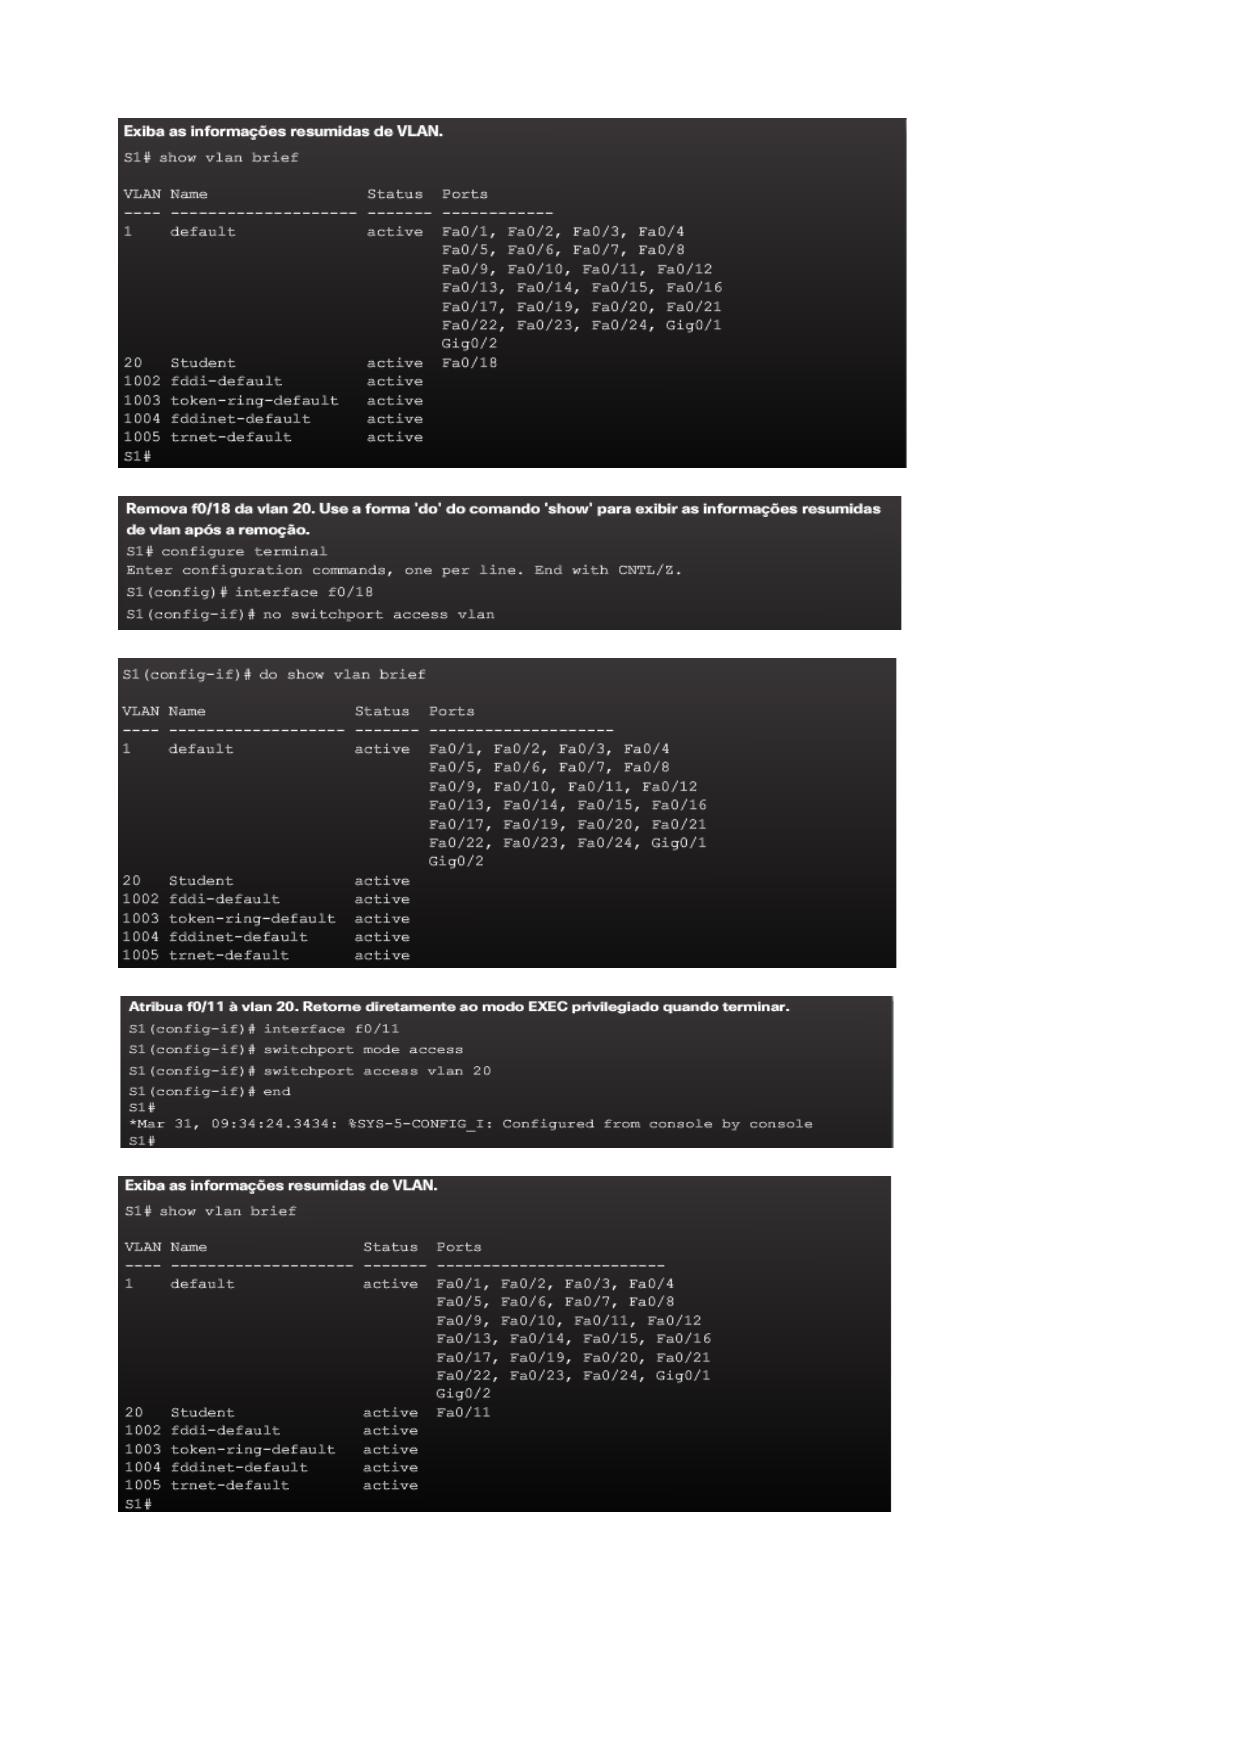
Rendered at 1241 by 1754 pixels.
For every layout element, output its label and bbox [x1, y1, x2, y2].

picture [118, 996, 894, 1148]
picture [118, 658, 897, 968]
picture [118, 1176, 892, 1512]
picture [118, 118, 907, 468]
picture [118, 496, 902, 630]
